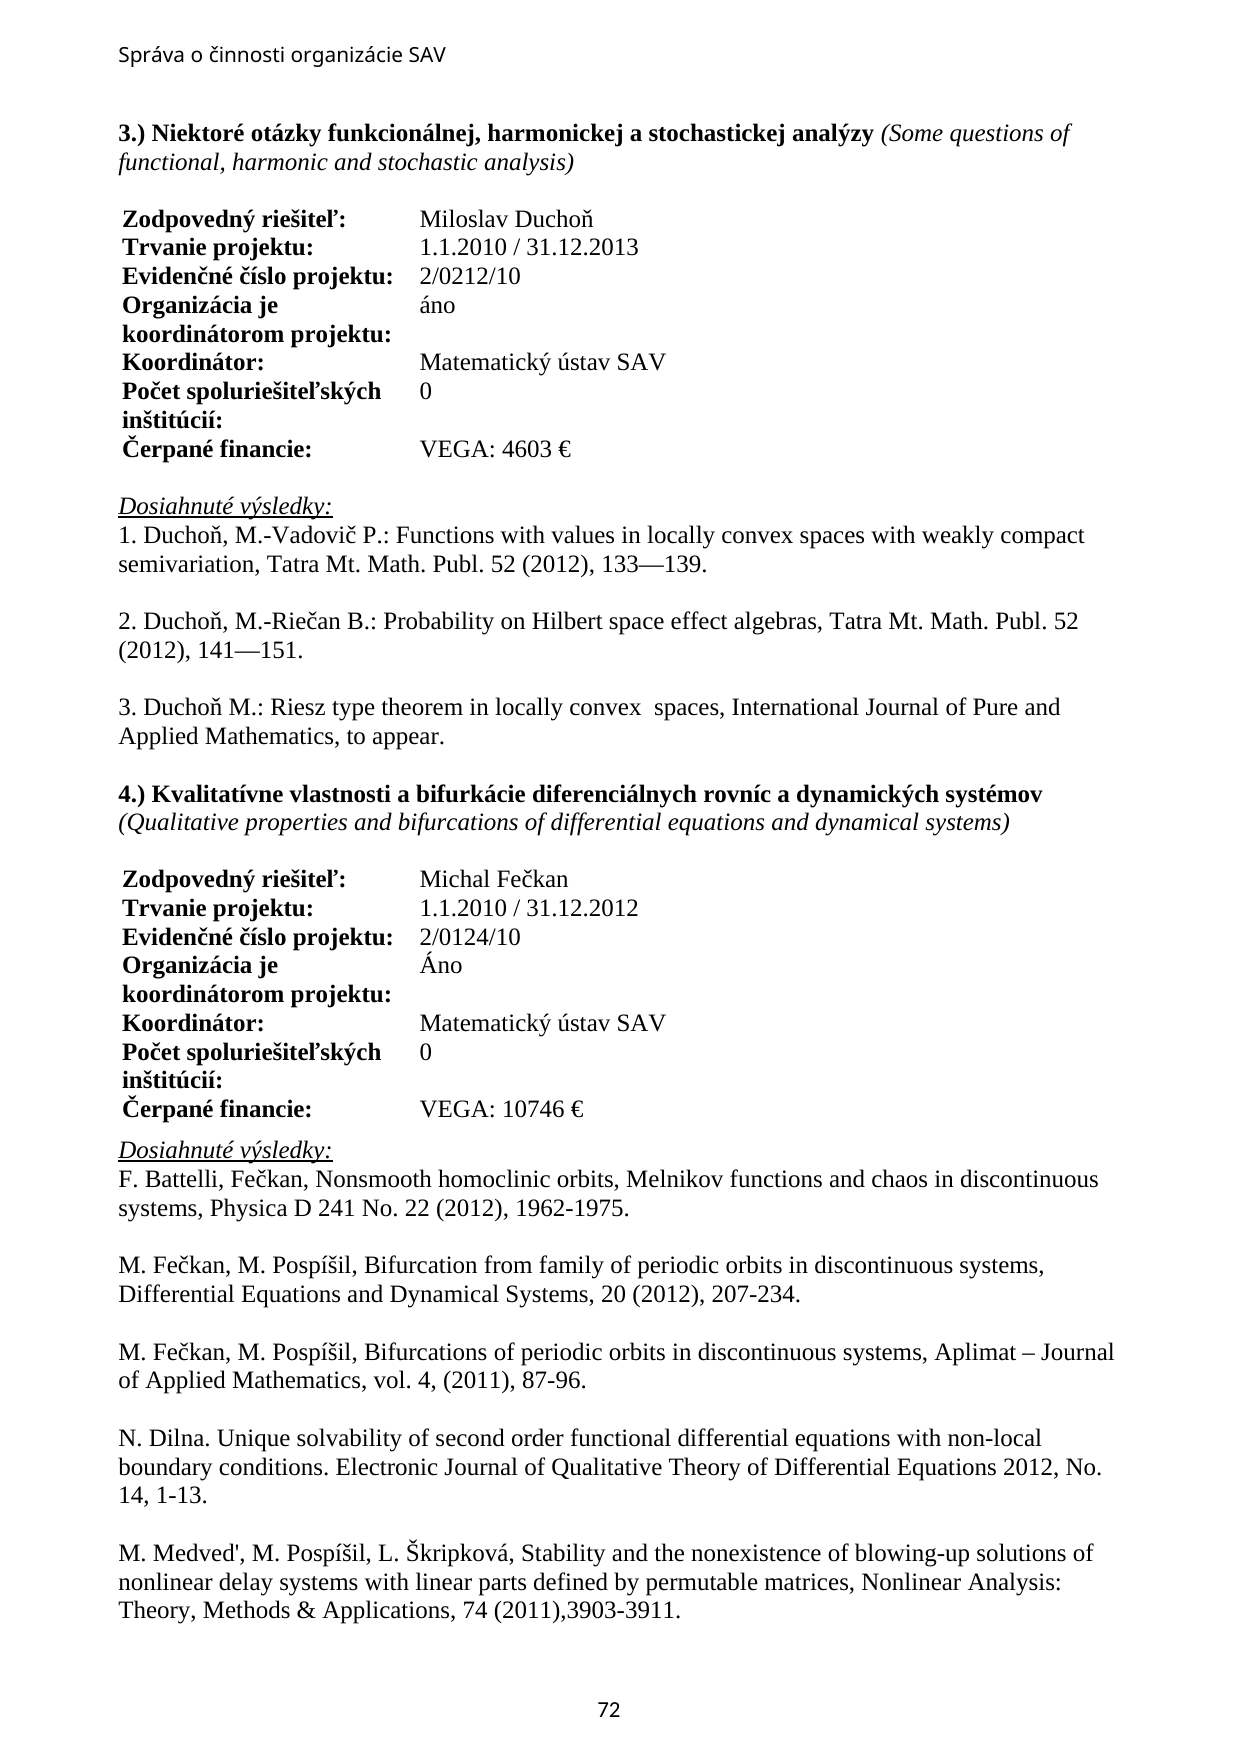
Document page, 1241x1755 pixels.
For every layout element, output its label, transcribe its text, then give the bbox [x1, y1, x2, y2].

table_cell Trvanie projektu: [122, 893, 419, 922]
table_cell 1.1.2010 / 31.12.2013 [419, 233, 1122, 261]
table_cell Matematický ústav SAV [419, 348, 1122, 376]
text Dosiahnuté výsledky: 1. Duchoň, M.-Vadovič P.: Functions with values in locally convex spaces with weakly compact semivariation, Tatra Mt. Math. Publ. 52 (2012), 133—139. 2. Duchoň, M.-Riečan B.: Probability on Hilbert space effect algebras, Tatra Mt. Math. Publ. 52 (2012), 141—151. 3. Duchoň M.: Riesz type theorem in locally convex spaces, International Journal of Pure and Applied Mathematics, to appear. 4.) Kvalitatívne vlastnosti a bifurkácie diferenciálnych rovníc a dynamických systémov (Qualitative properties and bifurcations of differential equations and dynamical systems) [118, 462, 1122, 864]
text 3.) Niektoré otázky funkcionálnej, harmonickej a stochastickej analýzy (Some questions of functional, harmonic and stochastic analysis) [118, 118, 1122, 204]
table_header Michal Fečkan [419, 864, 1122, 893]
table_cell VEGA: 10746 € [419, 1094, 1122, 1135]
table_header Miloslav Duchoň [419, 204, 1122, 232]
table_cell Koordinátor: [122, 348, 419, 376]
table_cell Áno [419, 950, 1122, 1008]
table_cell Evidenčné číslo projektu: [122, 922, 419, 950]
table_cell VEGA: 4603 € [419, 434, 1122, 462]
table_cell 0 [419, 376, 1122, 434]
table_cell Čerpané financie: [122, 1094, 419, 1135]
table_cell 0 [419, 1037, 1122, 1094]
text Dosiahnuté výsledky: F. Battelli, Fečkan, Nonsmooth homoclinic orbits, Melnikov functions and chaos in discontinuous systems, Physica D 241 No. 22 (2012), 1962-1975. M. Fečkan, M. Pospíšil, Bifurcation from family of periodic orbits in discontinuous systems, Differential Equations and Dynamical Systems, 20 (2012), 207-234. M. Fečkan, M. Pospíšil, Bifurcations of periodic orbits in discontinuous systems, Aplimat – Journal of Applied Mathematics, vol. 4, (2011), 87-96. N. Dilna. Unique solvability of second order functional differential equations with non-local boundary conditions. Electronic Journal of Qualitative Theory of Differential Equations 2012, No. 14, 1-13. M. Medved', M. Pospíšil, L. Škripková, Stability and the nonexistence of blowing-up solutions of nonlinear delay systems with linear parts defined by permutable matrices, Nonlinear Analysis: Theory, Methods & Applications, 74 (2011),3903-3911. [118, 1135, 1122, 1624]
table_cell Matematický ústav SAV [419, 1008, 1122, 1037]
table_cell Počet spoluriešiteľských inštitúcií: [122, 1037, 419, 1094]
table_cell 1.1.2010 / 31.12.2012 [419, 893, 1122, 922]
table_cell 2/0124/10 [419, 922, 1122, 950]
table_header Zodpovedný riešiteľ: [122, 864, 419, 893]
table_cell áno [419, 290, 1122, 347]
table_cell Koordinátor: [122, 1008, 419, 1037]
table_cell Organizácia je koordinátorom projektu: [122, 290, 419, 347]
table_cell Počet spoluriešiteľských inštitúcií: [122, 376, 419, 434]
table_header Zodpovedný riešiteľ: [122, 204, 419, 232]
table_cell 2/0212/10 [419, 261, 1122, 290]
table_cell Organizácia je koordinátorom projektu: [122, 950, 419, 1008]
table_cell Čerpané financie: [122, 434, 419, 462]
table_cell Evidenčné číslo projektu: [122, 261, 419, 290]
table_cell Trvanie projektu: [122, 233, 419, 261]
